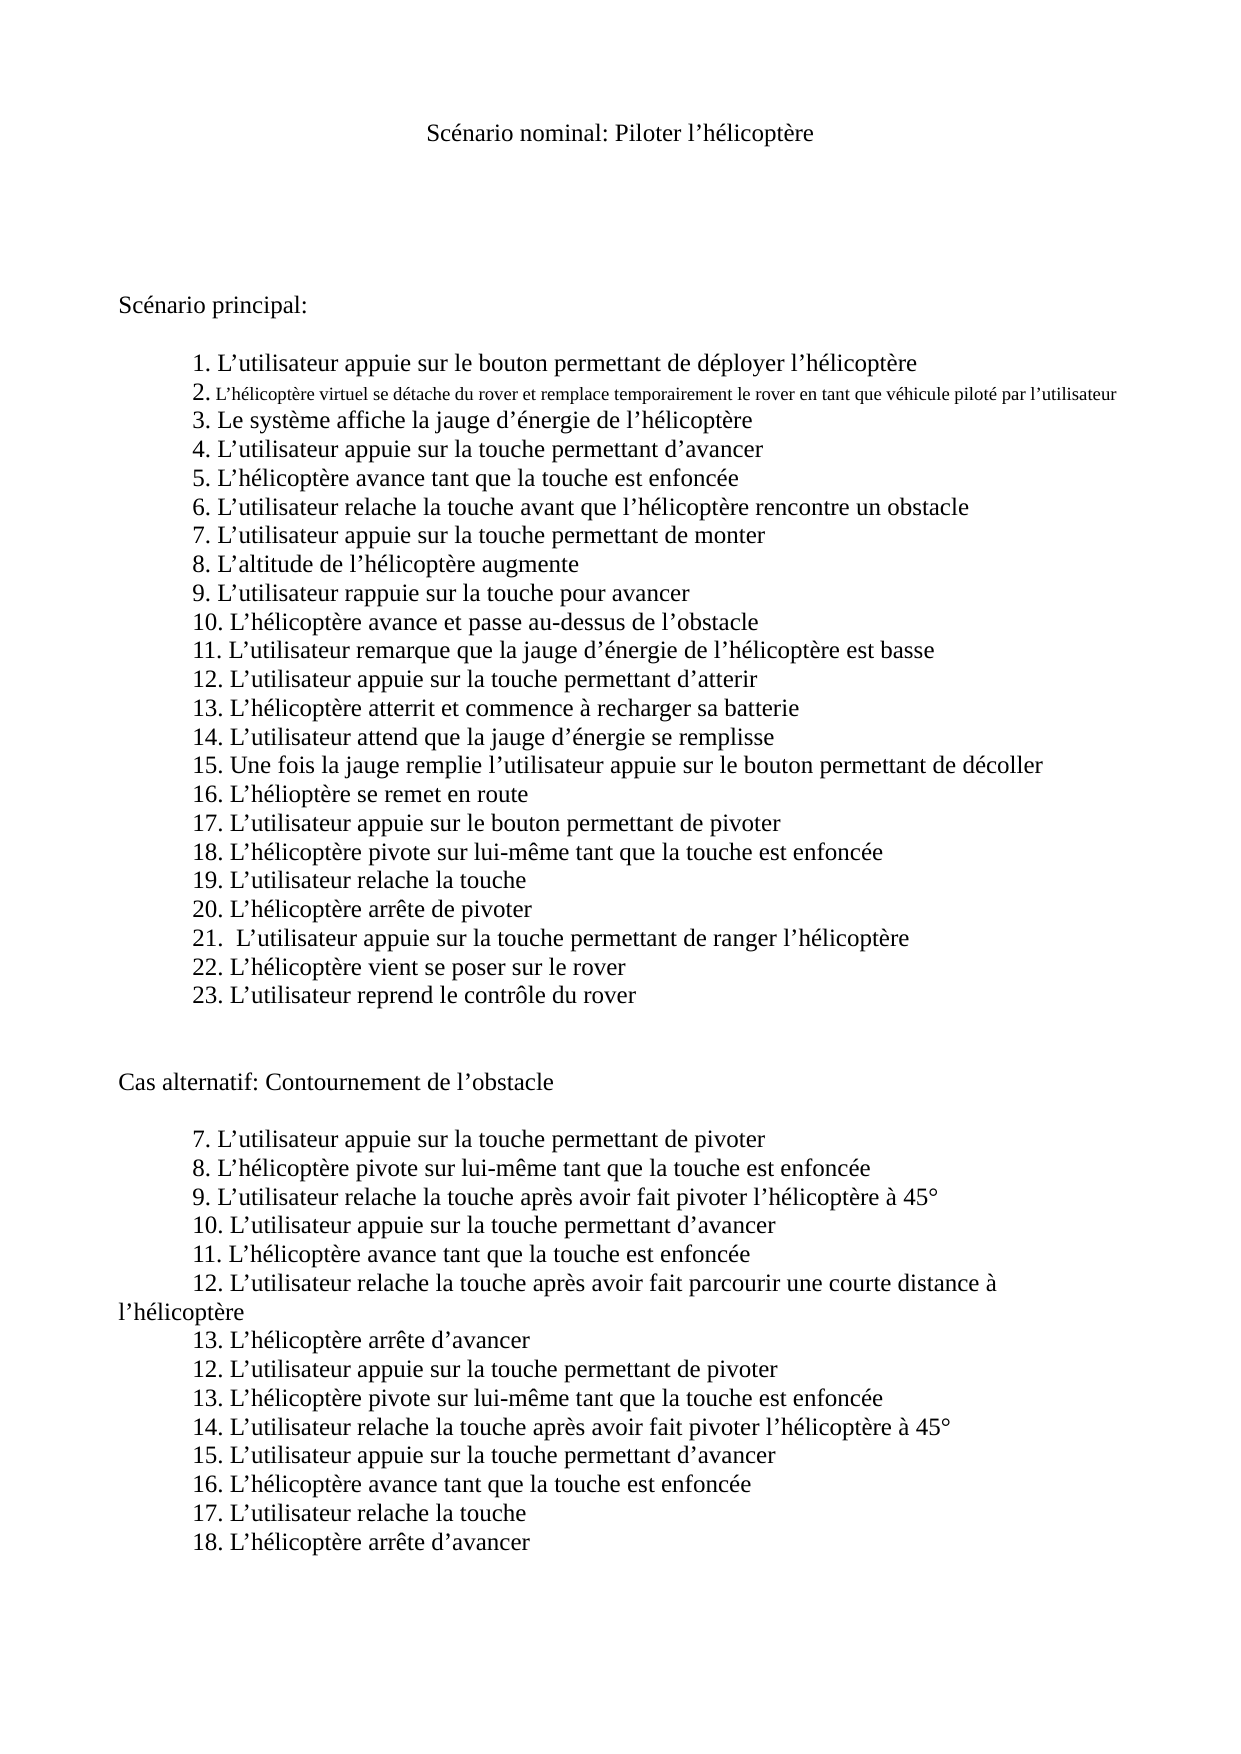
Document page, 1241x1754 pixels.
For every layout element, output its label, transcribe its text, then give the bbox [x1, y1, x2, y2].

text 12. L’utilisateur relache la touche après avoir fait parcourir une courte distance à l’hélicoptère [118, 1268, 1122, 1326]
text 10. L’utilisateur appuie sur la touche permettant d’avancer [118, 1211, 1122, 1239]
text 18. L’hélicoptère arrête d’avancer [118, 1527, 1122, 1556]
text 7. L’utilisateur appuie sur la touche permettant de monter [118, 521, 1122, 549]
text 18. L’hélicoptère pivote sur lui-même tant que la touche est enfoncée [118, 837, 1122, 866]
text 13. L’hélicoptère atterrit et commence à recharger sa batterie [118, 693, 1122, 722]
text Scénario principal: [118, 291, 1122, 319]
text 8. L’altitude de l’hélicoptère augmente [118, 549, 1122, 578]
text 12. L’utilisateur appuie sur la touche permettant d’atterir [118, 664, 1122, 693]
text 15. Une fois la jauge remplie l’utilisateur appuie sur le bouton permettant de décoller [118, 751, 1122, 779]
text 11. L’utilisateur remarque que la jauge d’énergie de l’hélicoptère est basse [118, 636, 1122, 664]
text 13. L’hélicoptère arrête d’avancer [118, 1326, 1122, 1354]
text 14. L’utilisateur attend que la jauge d’énergie se remplisse [118, 722, 1122, 751]
text 2. L’hélicoptère virtuel se détache du rover et remplace temporairement le rover en tant que véhicule piloté par l’utilisateur [118, 377, 1122, 406]
text 4. L’utilisateur appuie sur la touche permettant d’avancer [118, 434, 1122, 463]
text 11. L’hélicoptère avance tant que la touche est enfoncée [118, 1239, 1122, 1268]
text 23. L’utilisateur reprend le contrôle du rover [118, 981, 1122, 1009]
text 16. L’hélioptère se remet en route [118, 779, 1122, 808]
text 17. L’utilisateur appuie sur le bouton permettant de pivoter [118, 808, 1122, 837]
text 8. L’hélicoptère pivote sur lui-même tant que la touche est enfoncée [118, 1153, 1122, 1182]
text 1. L’utilisateur appuie sur le bouton permettant de déployer l’hélicoptère [118, 348, 1122, 377]
text 15. L’utilisateur appuie sur la touche permettant d’avancer [118, 1441, 1122, 1469]
text Cas alternatif: Contournement de l’obstacle [118, 1067, 1122, 1096]
text 20. L’hélicoptère arrête de pivoter [118, 894, 1122, 923]
text 21. L’utilisateur appuie sur la touche permettant de ranger l’hélicoptère [118, 923, 1122, 952]
text 16. L’hélicoptère avance tant que la touche est enfoncée [118, 1469, 1122, 1498]
text 3. Le système affiche la jauge d’énergie de l’hélicoptère [118, 406, 1122, 434]
text 13. L’hélicoptère pivote sur lui-même tant que la touche est enfoncée [118, 1383, 1122, 1412]
text Scénario nominal: Piloter l’hélicoptère [118, 118, 1122, 147]
text 10. L’hélicoptère avance et passe au-dessus de l’obstacle [118, 607, 1122, 636]
text 9. L’utilisateur rappuie sur la touche pour avancer [118, 578, 1122, 607]
text 19. L’utilisateur relache la touche [118, 866, 1122, 894]
text 22. L’hélicoptère vient se poser sur le rover [118, 952, 1122, 981]
text 9. L’utilisateur relache la touche après avoir fait pivoter l’hélicoptère à 45° [118, 1182, 1122, 1211]
text 17. L’utilisateur relache la touche [118, 1498, 1122, 1527]
text 6. L’utilisateur relache la touche avant que l’hélicoptère rencontre un obstacle [118, 492, 1122, 521]
text 14. L’utilisateur relache la touche après avoir fait pivoter l’hélicoptère à 45° [118, 1412, 1122, 1441]
text 5. L’hélicoptère avance tant que la touche est enfoncée [118, 463, 1122, 492]
text 7. L’utilisateur appuie sur la touche permettant de pivoter [118, 1124, 1122, 1153]
text 12. L’utilisateur appuie sur la touche permettant de pivoter [118, 1354, 1122, 1383]
